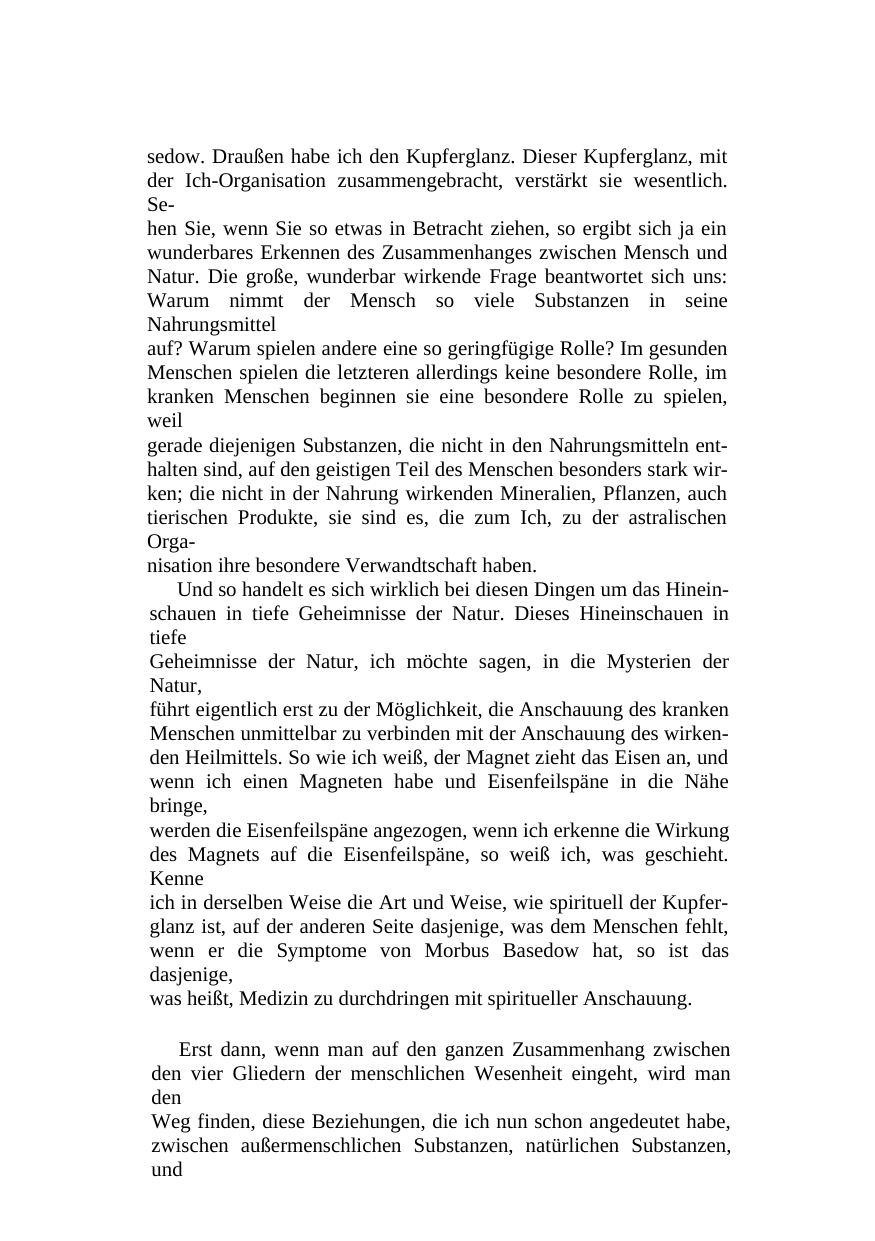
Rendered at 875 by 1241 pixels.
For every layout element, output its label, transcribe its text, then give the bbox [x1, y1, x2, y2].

text Erst dann, wenn man auf den ganzen Zusammenhang zwischen den vier Gliedern der menschlichen Wesenheit eingeht, wird man den Weg finden, diese Beziehungen, die ich nun schon angedeutet habe, zwischen außermenschlichen Substanzen, natürlichen Substanzen, und [151, 1037, 732, 1181]
text Und so handelt es sich wirklich bei diesen Dingen um das Hinein- schauen in tiefe Geheimnisse der Natur. Dieses Hineinschauen in tiefe Geheimnisse der Natur, ich möchte sagen, in die Mysterien der Natur, führt eigentlich erst zu der Möglichkeit, die Anschauung des kranken Menschen unmittelbar zu verbinden mit der Anschauung des wirken- den Heilmittels. So wie ich weiß, der Magnet zieht das Eisen an, und wenn ich einen Magneten habe und Eisenfeilspäne in die Nähe bringe, werden die Eisenfeilspäne angezogen, wenn ich erkenne die Wirkung des Magnets auf die Eisenfeilspäne, so weiß ich, was geschieht. Kenne ich in derselben Weise die Art und Weise, wie spirituell der Kupfer- glanz ist, auf der anderen Seite dasjenige, was dem Menschen fehlt, wenn er die Symptome von Morbus Basedow hat, so ist das dasjenige, was heißt, Medizin zu durchdringen mit spiritueller Anschauung. [149, 577, 730, 1010]
text sedow. Draußen habe ich den Kupferglanz. Dieser Kupferglanz, mit der Ich-Organisation zusammengebracht, verstärkt sie wesentlich. Se- hen Sie, wenn Sie so etwas in Betracht ziehen, so ergibt sich ja ein wunderbares Erkennen des Zusammenhanges zwischen Mensch und Natur. Die große, wunderbar wirkende Frage beantwortet sich uns: Warum nimmt der Mensch so viele Substanzen in seine Nahrungsmittel auf? Warum spielen andere eine so geringfügige Rolle? Im gesunden Menschen spielen die letzteren allerdings keine besondere Rolle, im kranken Menschen beginnen sie eine besondere Rolle zu spielen, weil gerade diejenigen Substanzen, die nicht in den Nahrungsmitteln ent- halten sind, auf den geistigen Teil des Menschen besonders stark wir- ken; die nicht in der Nahrung wirkenden Mineralien, Pflanzen, auch tierischen Produkte, sie sind es, die zum Ich, zu der astralischen Orga- nisation ihre besondere Verwandtschaft haben. [147, 144, 728, 577]
